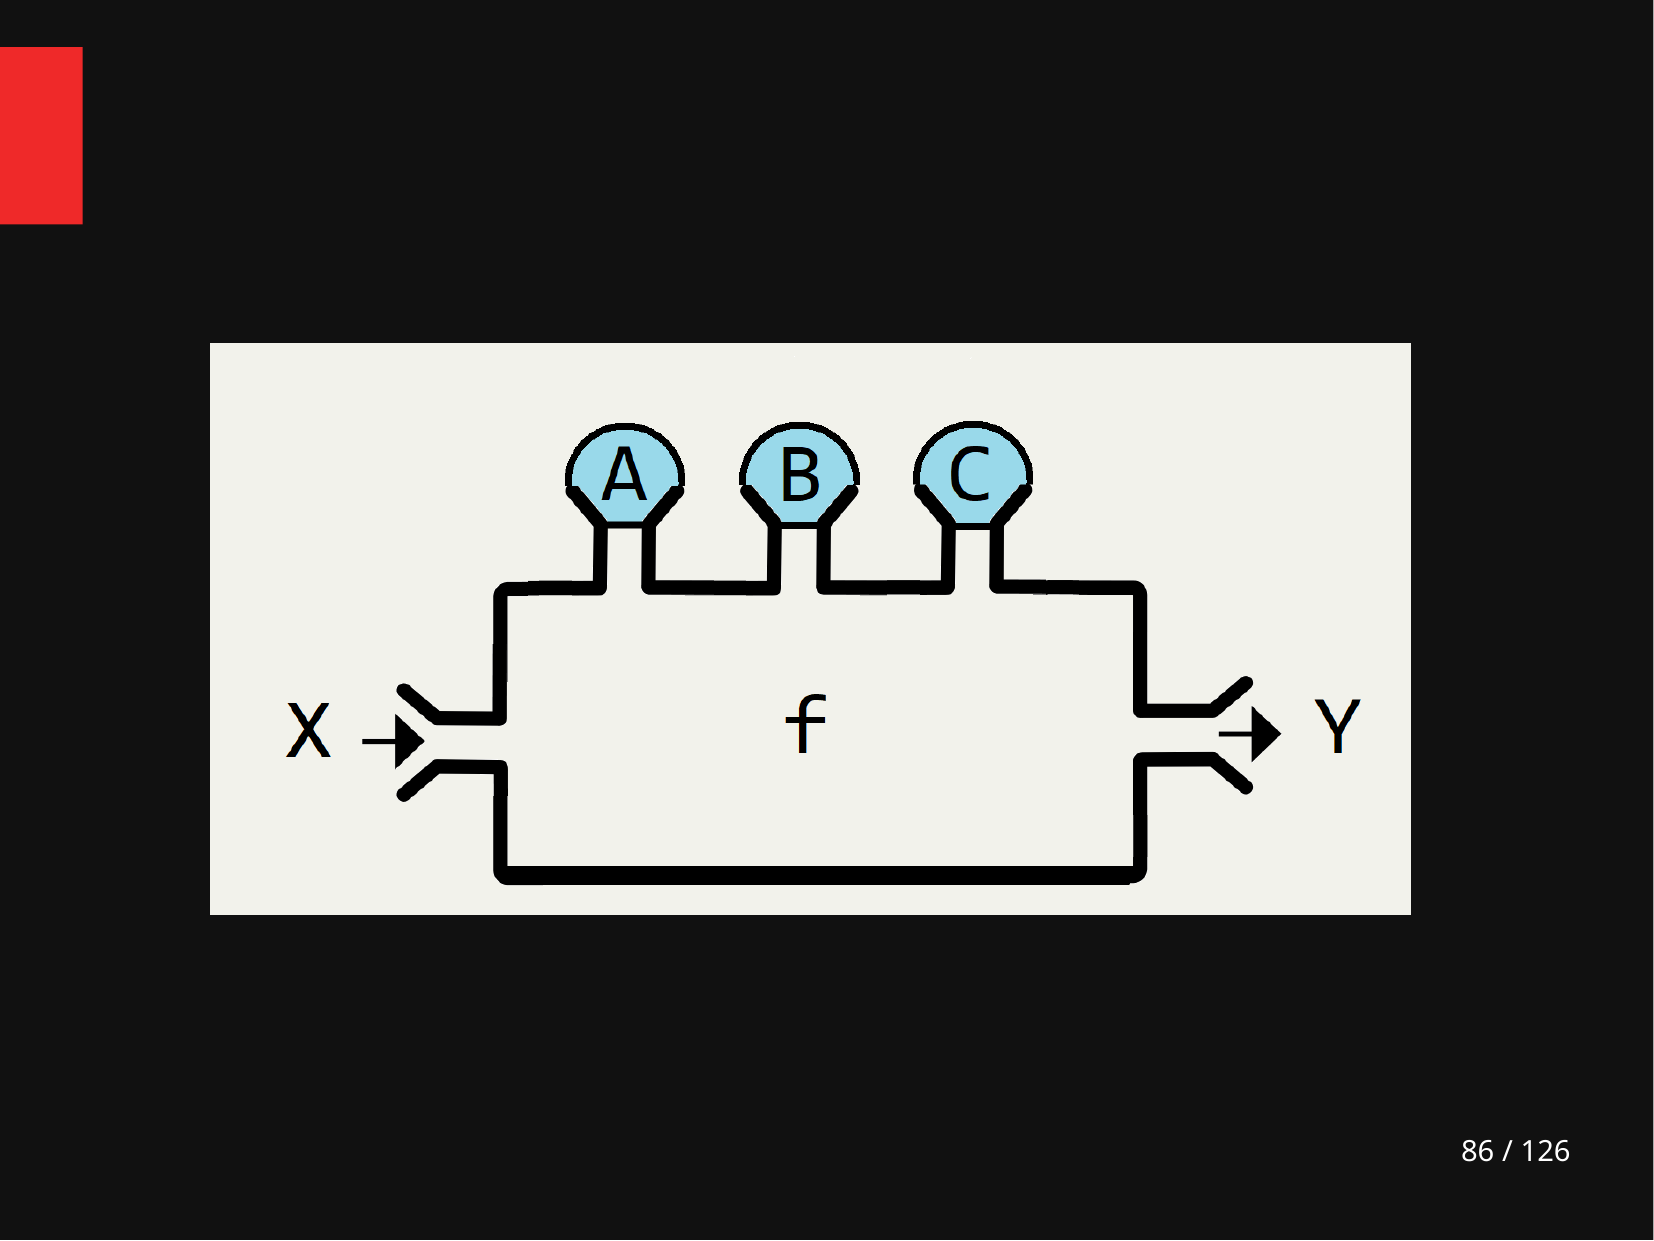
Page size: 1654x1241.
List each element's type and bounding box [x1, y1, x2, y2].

picture [210, 343, 1411, 916]
